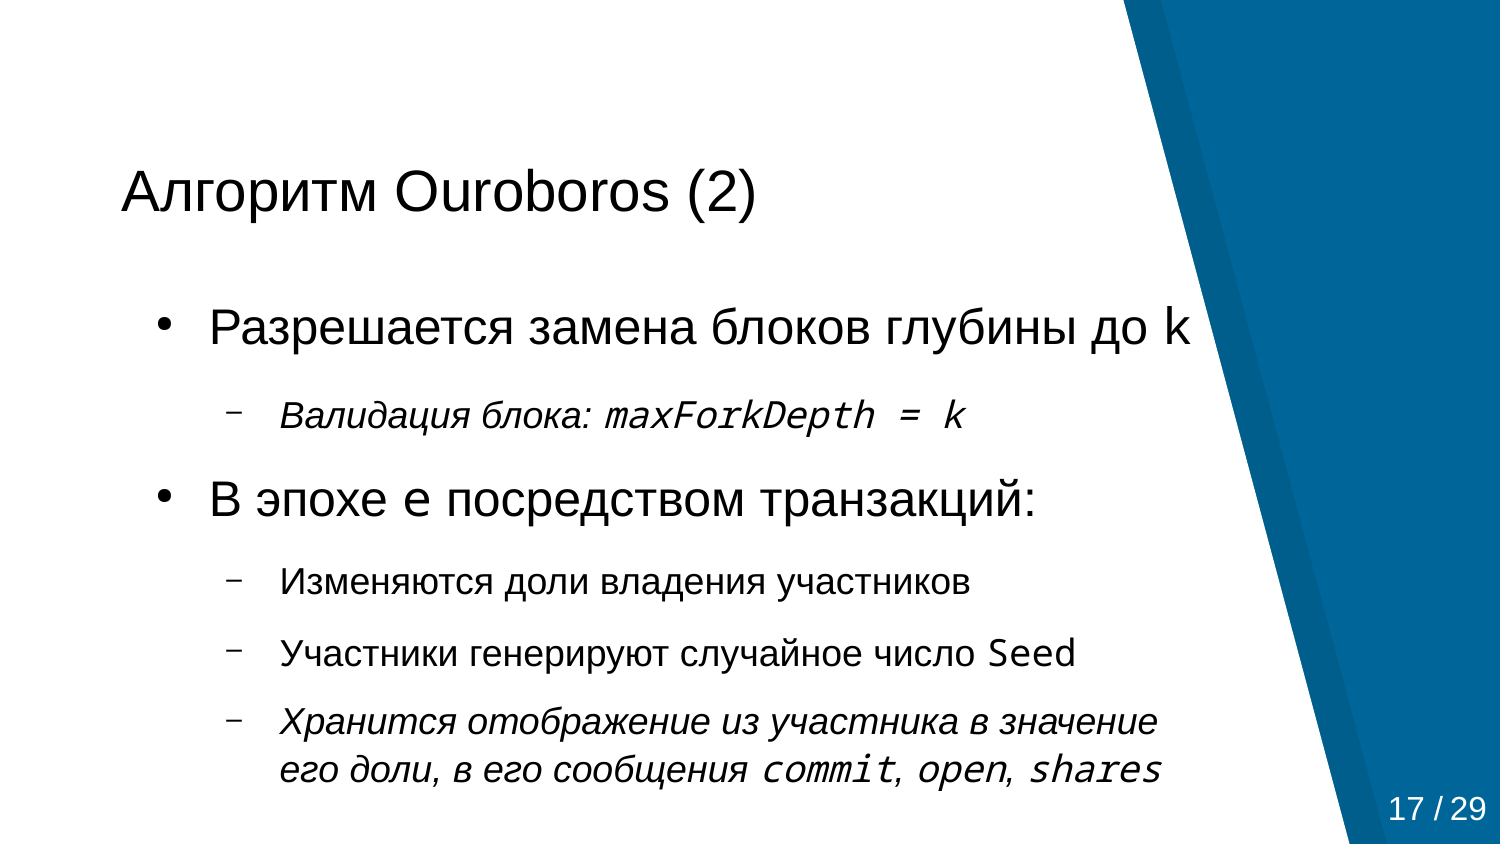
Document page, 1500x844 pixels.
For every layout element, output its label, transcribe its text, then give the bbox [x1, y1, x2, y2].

title Алгоритм Ouroboros (2) [121, 110, 1193, 272]
list Разрешается замена блоков глубины до k Валидация блока: maxForkDepth = k В эпохе e посредством транзакций: Изменяются доли владения участников Участники генерируют случайное число Seed Хранится отображение из участника в значение его доли, в его сообщения commit, open, shares [137, 290, 1193, 819]
